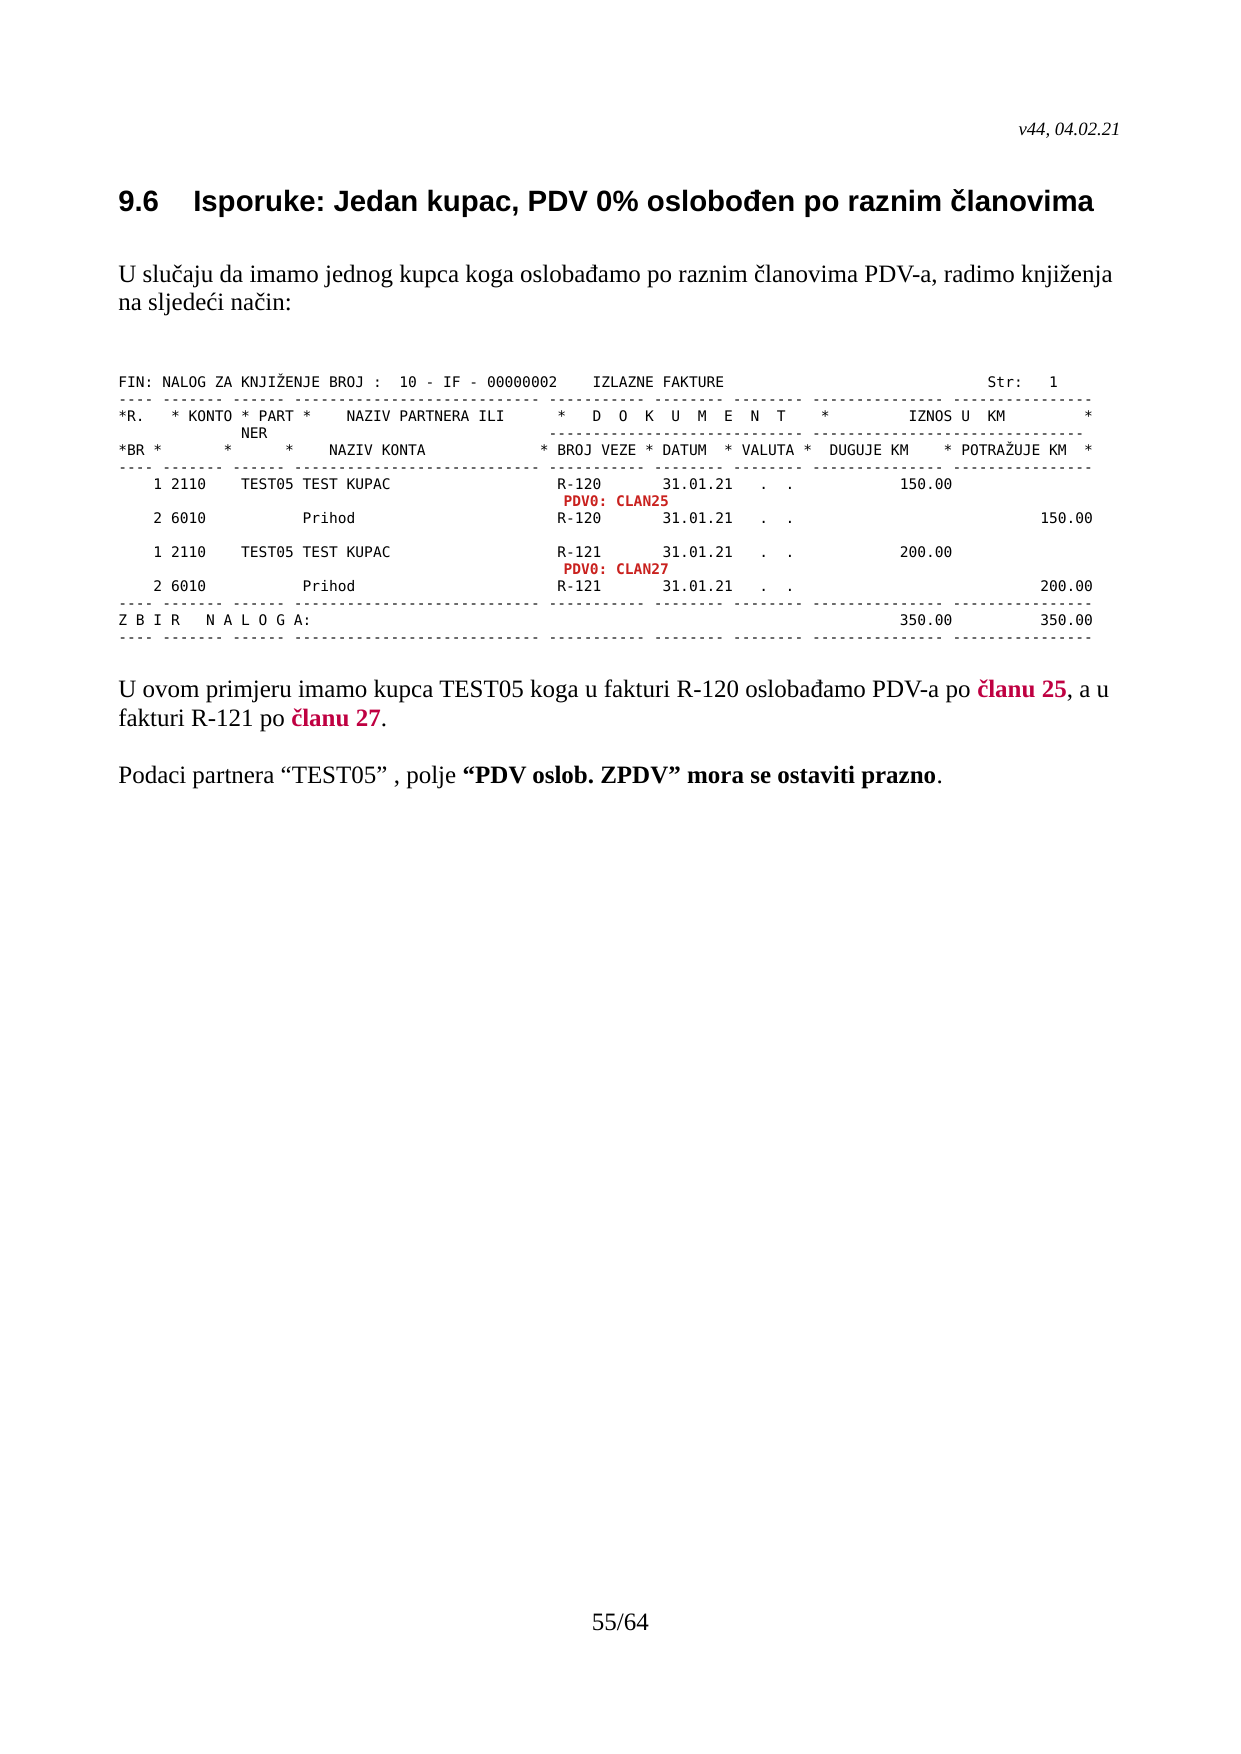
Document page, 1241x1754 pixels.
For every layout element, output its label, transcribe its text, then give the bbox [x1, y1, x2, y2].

text 2 6010 Prihod R-121 31.01.21 . . 200.00 [118, 577, 1122, 594]
text ---- ------- ------ ---------------------------- ----------- -------- -------- --------------- ---------------- [118, 459, 1122, 476]
text *R. * KONTO * PART * NAZIV PARTNERA ILI * D O K U M E N T * IZNOS U KM * [118, 408, 1122, 425]
text 1 2110 TEST05 TEST KUPAC R-121 31.01.21 . . 200.00 [118, 543, 1122, 561]
text NER ----------------------------- ------------------------------- [118, 425, 1122, 442]
text *BR * * * NAZIV KONTA * BROJ VEZE * DATUM * VALUTA * DUGUJE KM * POTRAŽUJE KM * [118, 442, 1122, 459]
text ---- ------- ------ ---------------------------- ----------- -------- -------- --------------- ---------------- [118, 391, 1122, 408]
text FIN: NALOG ZA KNJIŽENJE BROJ : 10 - IF - 00000002 IZLAZNE FAKTURE Str: 1 [118, 374, 1122, 391]
text 1 2110 TEST05 TEST KUPAC R-120 31.01.21 . . 150.00 [118, 476, 1122, 493]
text PDV0: CLAN25 [118, 493, 1122, 509]
text PDV0: CLAN27 [118, 561, 1122, 577]
text Z B I R N A L O G A: 350.00 350.00 [118, 611, 1122, 628]
text 2 6010 Prihod R-120 31.01.21 . . 150.00 [118, 509, 1122, 527]
text U ovom primjeru imamo kupca TEST05 koga u fakturi R-120 oslobađamo PDV-a po članu 25, a u fakturi R-121 po članu 27. [118, 674, 1122, 732]
text ---- ------- ------ ---------------------------- ----------- -------- -------- --------------- ---------------- [118, 594, 1122, 611]
text ---- ------- ------ ---------------------------- ----------- -------- -------- --------------- ---------------- [118, 628, 1122, 645]
text U slučaju da imamo jednog kupca koga oslobađamo po raznim članovima PDV-a, radimo knjiženja na sljedeći način: [118, 259, 1122, 316]
subtitle Isporuke: Jedan kupac, PDV 0% oslobođen po raznim članovima [118, 184, 1122, 217]
text Podaci partnera “TEST05” , polje “PDV oslob. ZPDV” mora se ostaviti prazno. [118, 760, 1122, 789]
